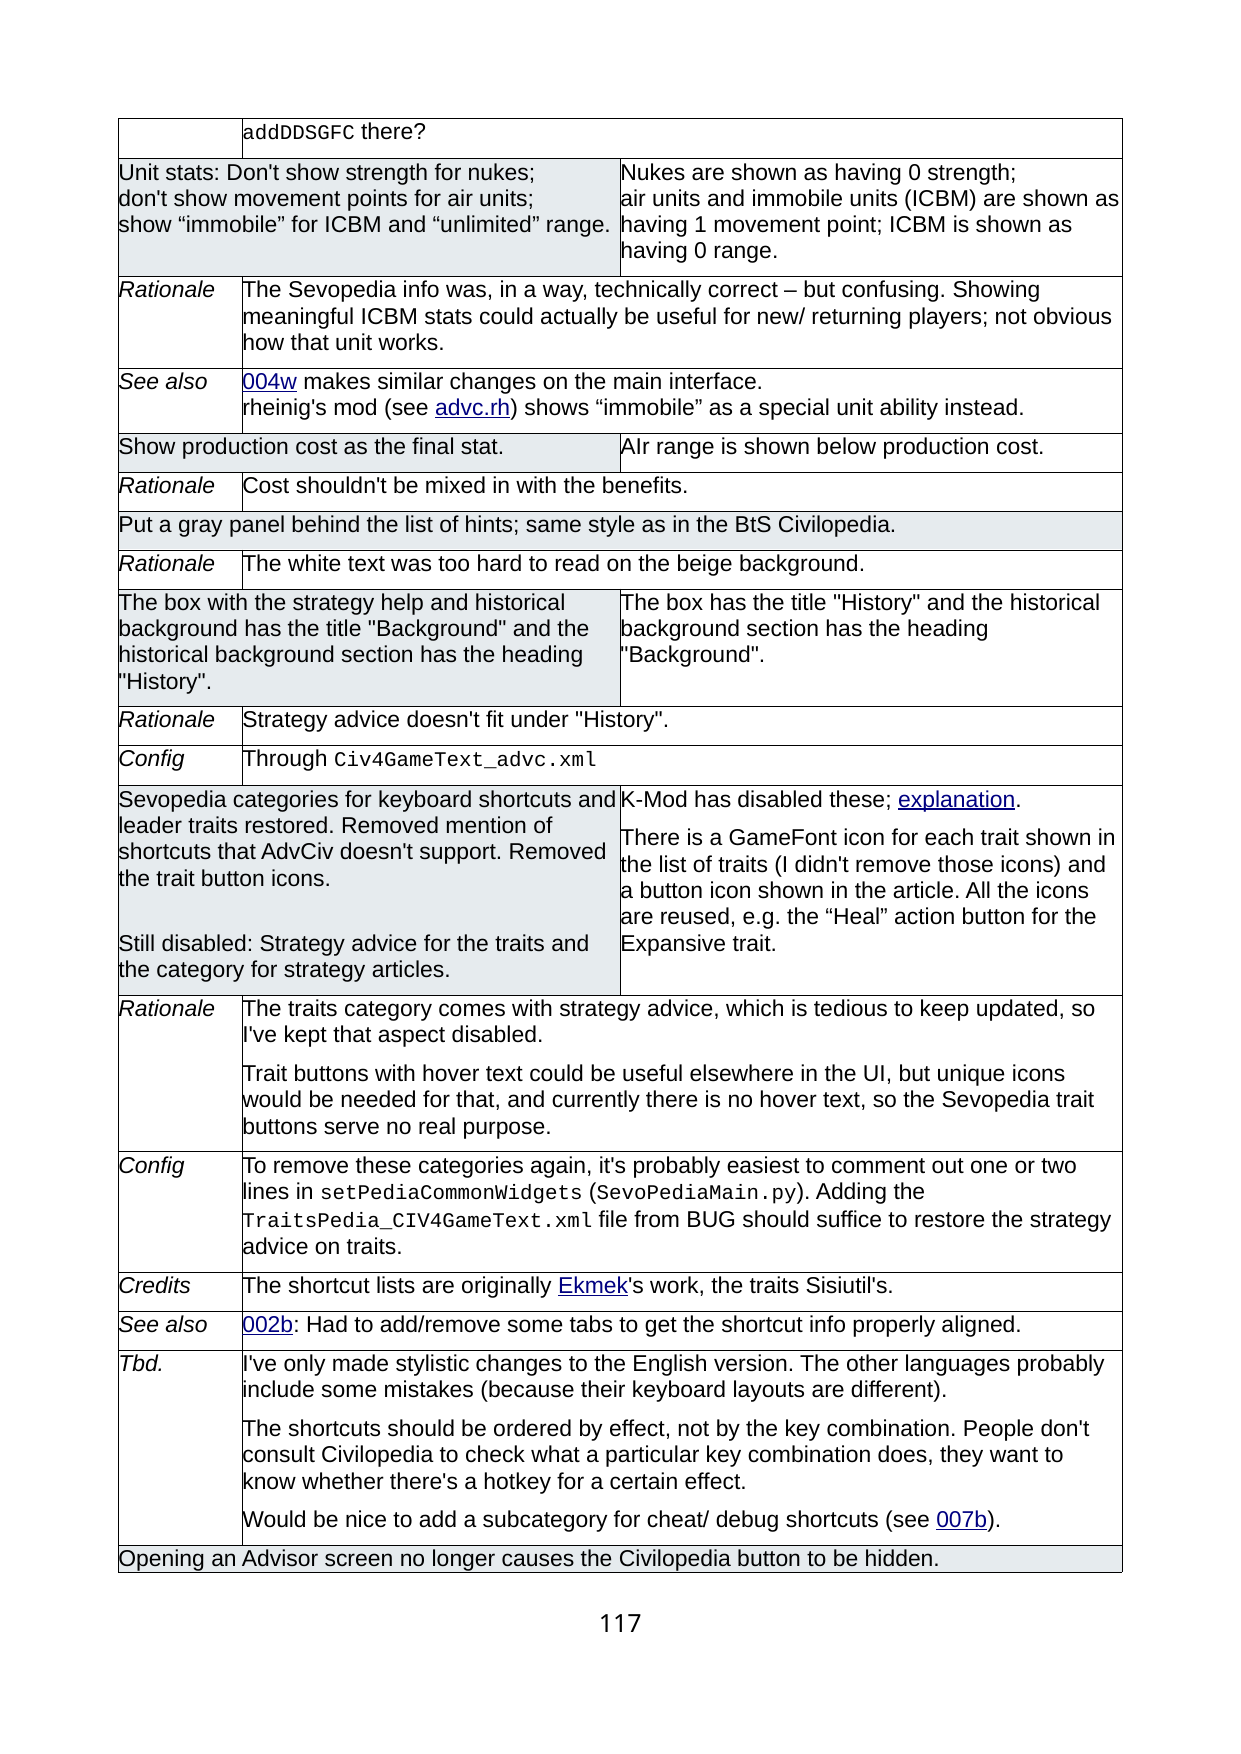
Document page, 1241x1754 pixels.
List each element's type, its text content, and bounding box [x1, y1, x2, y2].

table_cell The white text was too hard to read on the beige background. [243, 551, 1122, 588]
table_cell Rationale [119, 473, 242, 511]
table_cell 002b: Had to add/remove some tabs to get the shortcut info properly aligned. [243, 1312, 1122, 1350]
table_cell Sevopedia categories for keyboard shortcuts and leader traits restored. Removed mention of shortcuts that AdvCiv doesn't support. Removed the trait button icons. Still disabled: Strategy advice for the traits and the category for strategy articles. [119, 786, 620, 995]
table_cell Opening an Advisor screen no longer causes the Civilopedia button to be hidden. [119, 1546, 1122, 1572]
table_cell The Sevopedia info was, in a way, technically correct – but confusing. Showing meaningful ICBM stats could actually be useful for new/ returning players; not obvious how that unit works. [243, 277, 1122, 368]
table_cell Put a gray panel behind the list of hints; same style as in the BtS Civilopedia. [119, 512, 1122, 549]
table_cell AIr range is shown below production cost. [621, 434, 1122, 472]
table_cell The box with the strategy help and historical background has the title "Background" and the historical background section has the heading "History". [119, 590, 620, 706]
table_cell Rationale [119, 707, 242, 745]
table_cell Tbd. [119, 1351, 242, 1545]
table_cell Config [119, 1152, 242, 1272]
table_cell K-Mod has disabled these; explanation. There is a GameFont icon for each trait shown in the list of traits (I didn't remove those icons) and a button icon shown in the article. All the icons are reused, e.g. the “Heal” action button for the Expansive trait. [621, 786, 1122, 995]
table_cell Rationale [119, 996, 242, 1151]
table_cell Nukes are shown as having 0 strength; air units and immobile units (ICBM) are shown as having 1 movement point; ICBM is shown as having 0 range. [621, 159, 1122, 276]
table_cell The traits category comes with strategy advice, which is tedious to keep updated, so I've kept that aspect disabled. Trait buttons with hover text could be useful elsewhere in the UI, but unique icons would be needed for that, and currently there is no hover text, so the Sevopedia trait buttons serve no real purpose. [243, 996, 1122, 1151]
table_cell See also [119, 369, 242, 433]
table_cell Unit stats: Don't show strength for nukes; don't show movement points for air units; show “immobile” for ICBM and “unlimited” range. [119, 159, 620, 276]
table_cell 004w makes similar changes on the main interface. rheinig's mod (see advc.rh) shows “immobile” as a special unit ability instead. [243, 369, 1122, 433]
table_cell Rationale [119, 277, 242, 368]
table_cell Through Civ4GameText_advc.xml [243, 746, 1122, 785]
table_cell addDDSGFC there? [243, 119, 1122, 158]
table_cell The shortcut lists are originally Ekmek's work, the traits Sisiutil's. [243, 1273, 1122, 1311]
table_cell See also [119, 1312, 242, 1350]
table_cell I've only made stylistic changes to the English version. The other languages probably include some mistakes (because their keyboard layouts are different). The shortcuts should be ordered by effect, not by the key combination. People don't consult Civilopedia to check what a particular key combination does, they want to know whether there's a hotkey for a certain effect. Would be nice to add a subcategory for cheat/ debug shortcuts (see 007b). [243, 1351, 1122, 1545]
table_cell Config [119, 746, 242, 785]
table_cell Rationale [119, 551, 242, 588]
table_cell Strategy advice doesn't fit under "History". [243, 707, 1122, 745]
table_cell To remove these categories again, it's probably easiest to comment out one or two lines in setPediaCommonWidgets (SevoPediaMain.py). Adding the TraitsPedia_CIV4GameText.xml file from BUG should suffice to restore the strategy advice on traits. [243, 1152, 1122, 1272]
table_cell [119, 119, 242, 158]
table_cell Show production cost as the final stat. [119, 434, 620, 472]
table_cell Credits [119, 1273, 242, 1311]
table_cell Cost shouldn't be mixed in with the benefits. [243, 473, 1122, 511]
table_cell The box has the title "History" and the historical background section has the heading "Background". [621, 590, 1122, 706]
